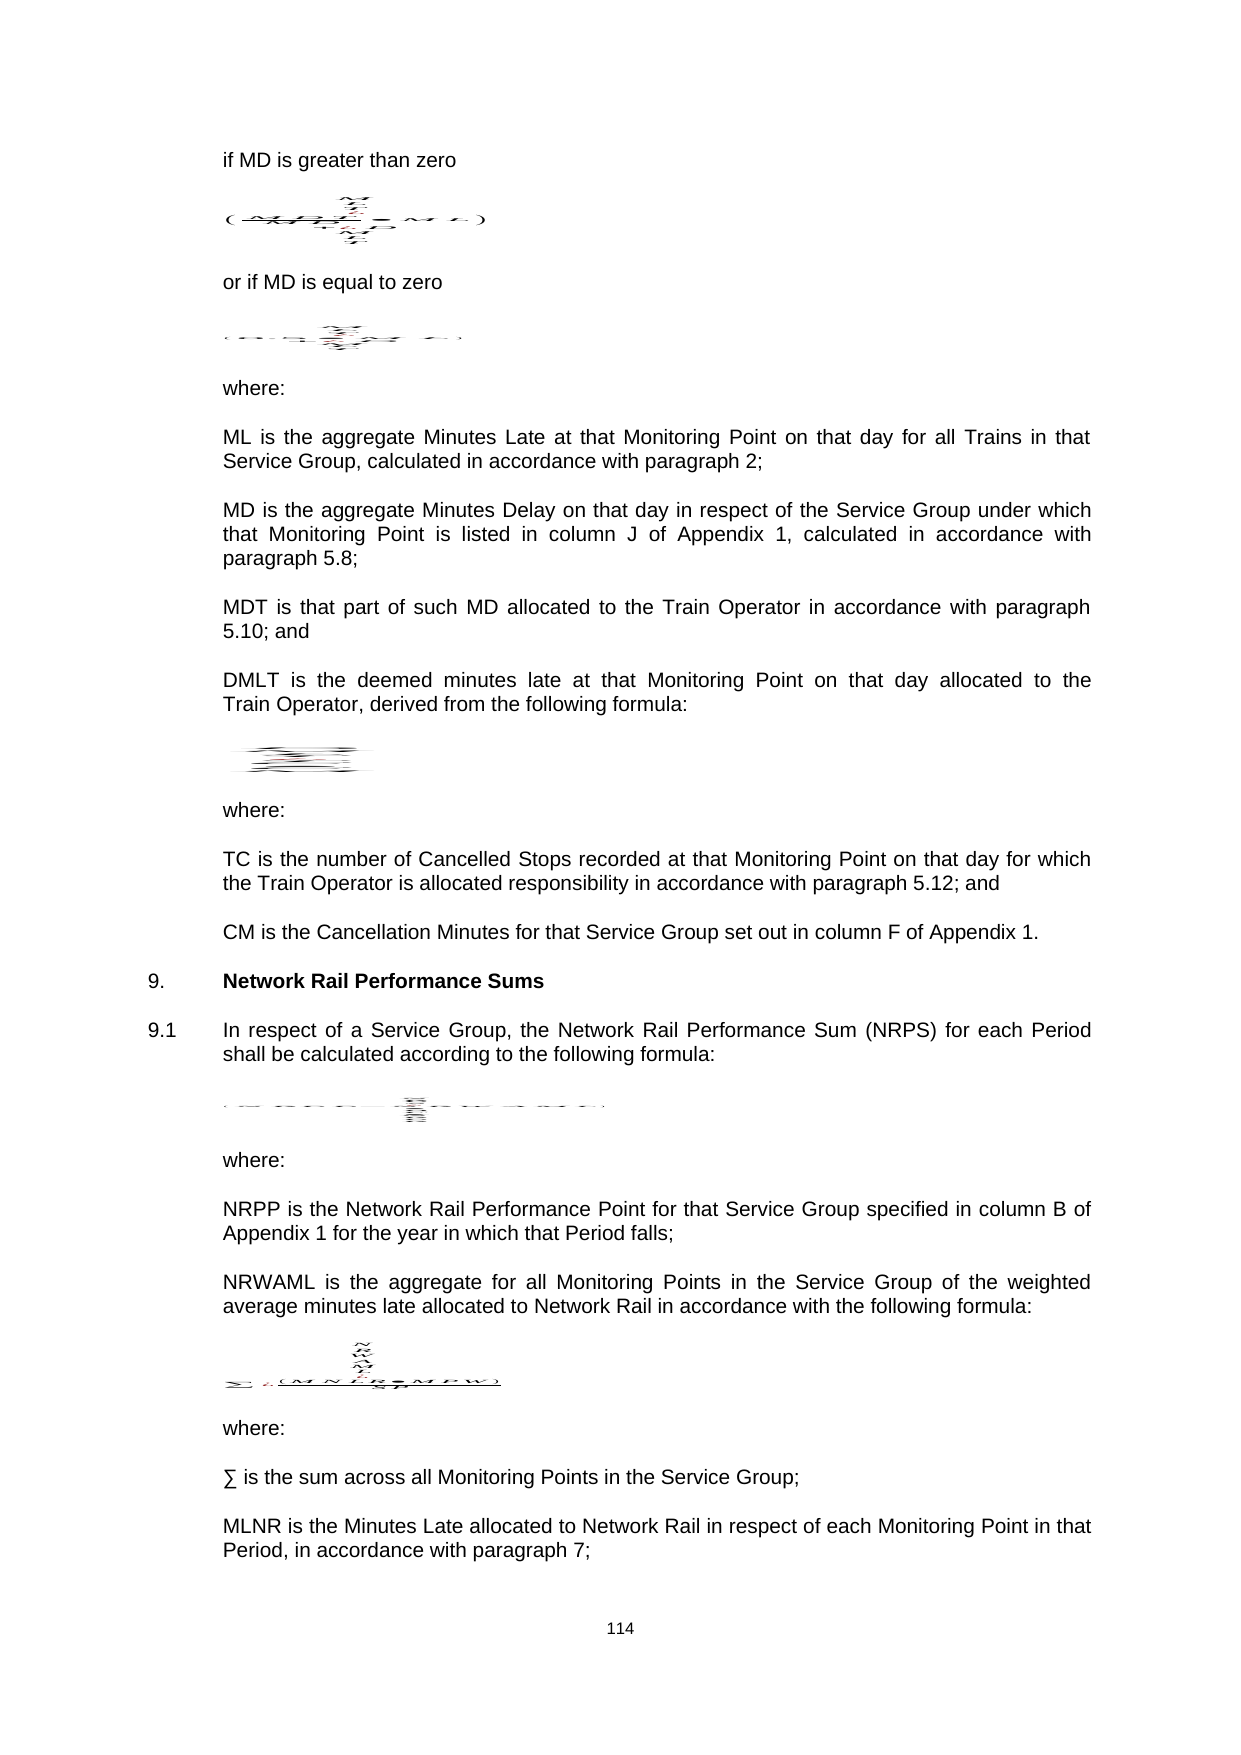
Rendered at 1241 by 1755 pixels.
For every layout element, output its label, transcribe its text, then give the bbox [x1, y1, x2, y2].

text CM is the Cancellation Minutes for that Service Group set out in column F of Appendix 1. [223, 920, 1093, 944]
text MD is the aggregate Minutes Delay on that day in respect of the Service Group under which that Monitoring Point is listed in column J of Appendix 1, calculated in accordance with paragraph 5.8; [223, 498, 1093, 570]
text DMLT is the deemed minutes late at that Monitoring Point on that day allocated to the Train Operator, derived from the following formula: [223, 668, 1093, 716]
list Network Rail Performance Sums [148, 969, 1093, 993]
text where: [223, 798, 1093, 822]
text ML is the aggregate Minutes Late at that Monitoring Point on that day for all Trains in that Service Group, calculated in accordance with paragraph 2; [223, 425, 1093, 473]
text MLNR is the Minutes Late allocated to Network Rail in respect of each Monitoring Point in that Period, in accordance with paragraph 7; [223, 1514, 1093, 1562]
text where: [223, 1148, 1093, 1172]
text TC is the number of Cancelled Stops recorded at that Monitoring Point on that day for which the Train Operator is allocated responsibility in accordance with paragraph 5.12; and [223, 847, 1093, 895]
text where: [223, 376, 1093, 400]
text NRPP is the Network Rail Performance Point for that Service Group specified in column B of Appendix 1 for the year in which that Period falls; [223, 1197, 1093, 1244]
text or if MD is equal to zero [223, 270, 1093, 294]
text where: [223, 1416, 1093, 1440]
text NRWAML is the aggregate for all Monitoring Points in the Service Group of the weighted average minutes late allocated to Network Rail in accordance with the following formula: [223, 1269, 1093, 1317]
text ∑ is the sum across all Monitoring Points in the Service Group; [223, 1465, 1093, 1489]
text MDT is that part of such MD allocated to the Train Operator in accordance with paragraph 5.10; and [223, 595, 1093, 643]
list In respect of a Service Group, the Network Rail Performance Sum (NRPS) for each Period shall be calculated according to the following formula: [148, 1018, 1093, 1066]
text if MD is greater than zero [223, 148, 1093, 172]
